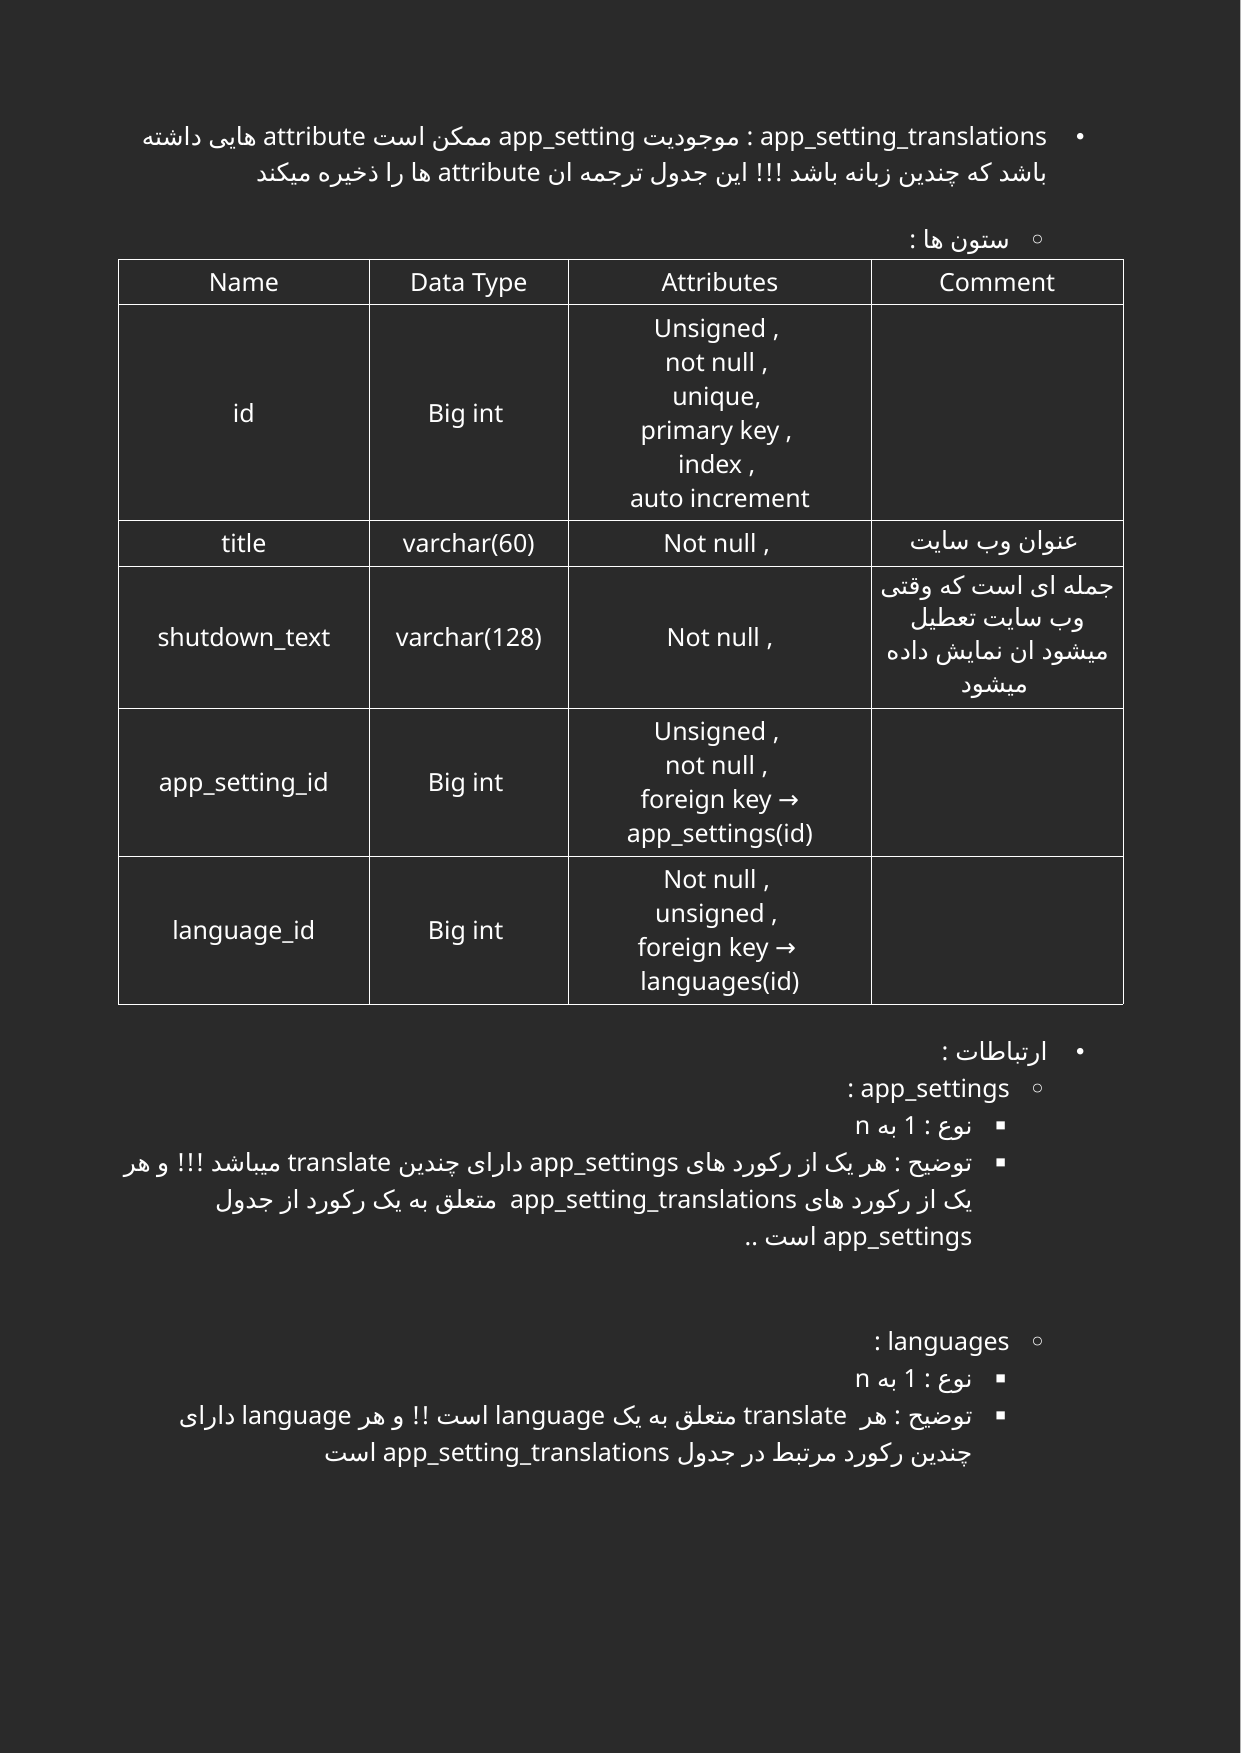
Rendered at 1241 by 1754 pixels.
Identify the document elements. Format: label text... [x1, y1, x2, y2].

table_cell [872, 305, 1123, 520]
table_header Name [119, 260, 369, 304]
list ارتباطات :‌ [118, 1038, 1085, 1070]
table_header Comment [872, 260, 1123, 304]
table_header Attributes [569, 260, 871, 304]
list نوع : 1 به n [118, 1107, 1010, 1144]
table_cell Not null , unsigned , foreign key → languages(id) [569, 857, 871, 1003]
list ستون ها : [118, 226, 1047, 259]
table_cell app_setting_id [119, 709, 369, 856]
table_cell language_id [119, 857, 369, 1003]
table_cell Not null , [569, 567, 871, 708]
table_cell id [119, 305, 369, 520]
table_cell Not null , [569, 521, 871, 566]
table_cell Big int [370, 857, 568, 1003]
list languages : [118, 1323, 1047, 1360]
table_cell varchar(60) [370, 521, 568, 566]
list توضیح : هر یک از رکورد های app_settings دارای چندین translate میباشد !!! و هر یک از رکورد های app_setting_translations متعلق به یک رکورد از جدول app_settings است .. [118, 1144, 1010, 1255]
list توضیح :‌ هر translate متعلق به یک language است !! و هر language دارای چندین رکورد مرتبط در جدول app_setting_translations است [118, 1397, 1010, 1471]
table_cell Big int [370, 305, 568, 520]
list app_settings : [118, 1070, 1047, 1107]
table_cell [872, 709, 1123, 856]
table_header Data Type [370, 260, 568, 304]
table_cell title [119, 521, 369, 566]
table_cell varchar(128) [370, 567, 568, 708]
table_cell عنوان وب سایت [872, 521, 1123, 566]
table_cell shutdown_text [119, 567, 369, 708]
list نوع : 1 به n [118, 1360, 1010, 1397]
table_cell Big int [370, 709, 568, 856]
table_cell Unsigned , not null , foreign key → app_settings(id) [569, 709, 871, 856]
list app_setting_translations : موجودیت app_setting ممکن است attribute هایی داشته باشد که چندین زبانه باشد !!! این جدول ترجمه ان attribute ها را ذخیره میکند [118, 118, 1085, 192]
table_cell [872, 857, 1123, 1003]
table_cell جمله ای است که وقتی وب سایت تعطیل میشود ان نمایش داده میشود [872, 567, 1123, 708]
table_cell Unsigned , not null , unique, primary key , index , auto increment [569, 305, 871, 520]
